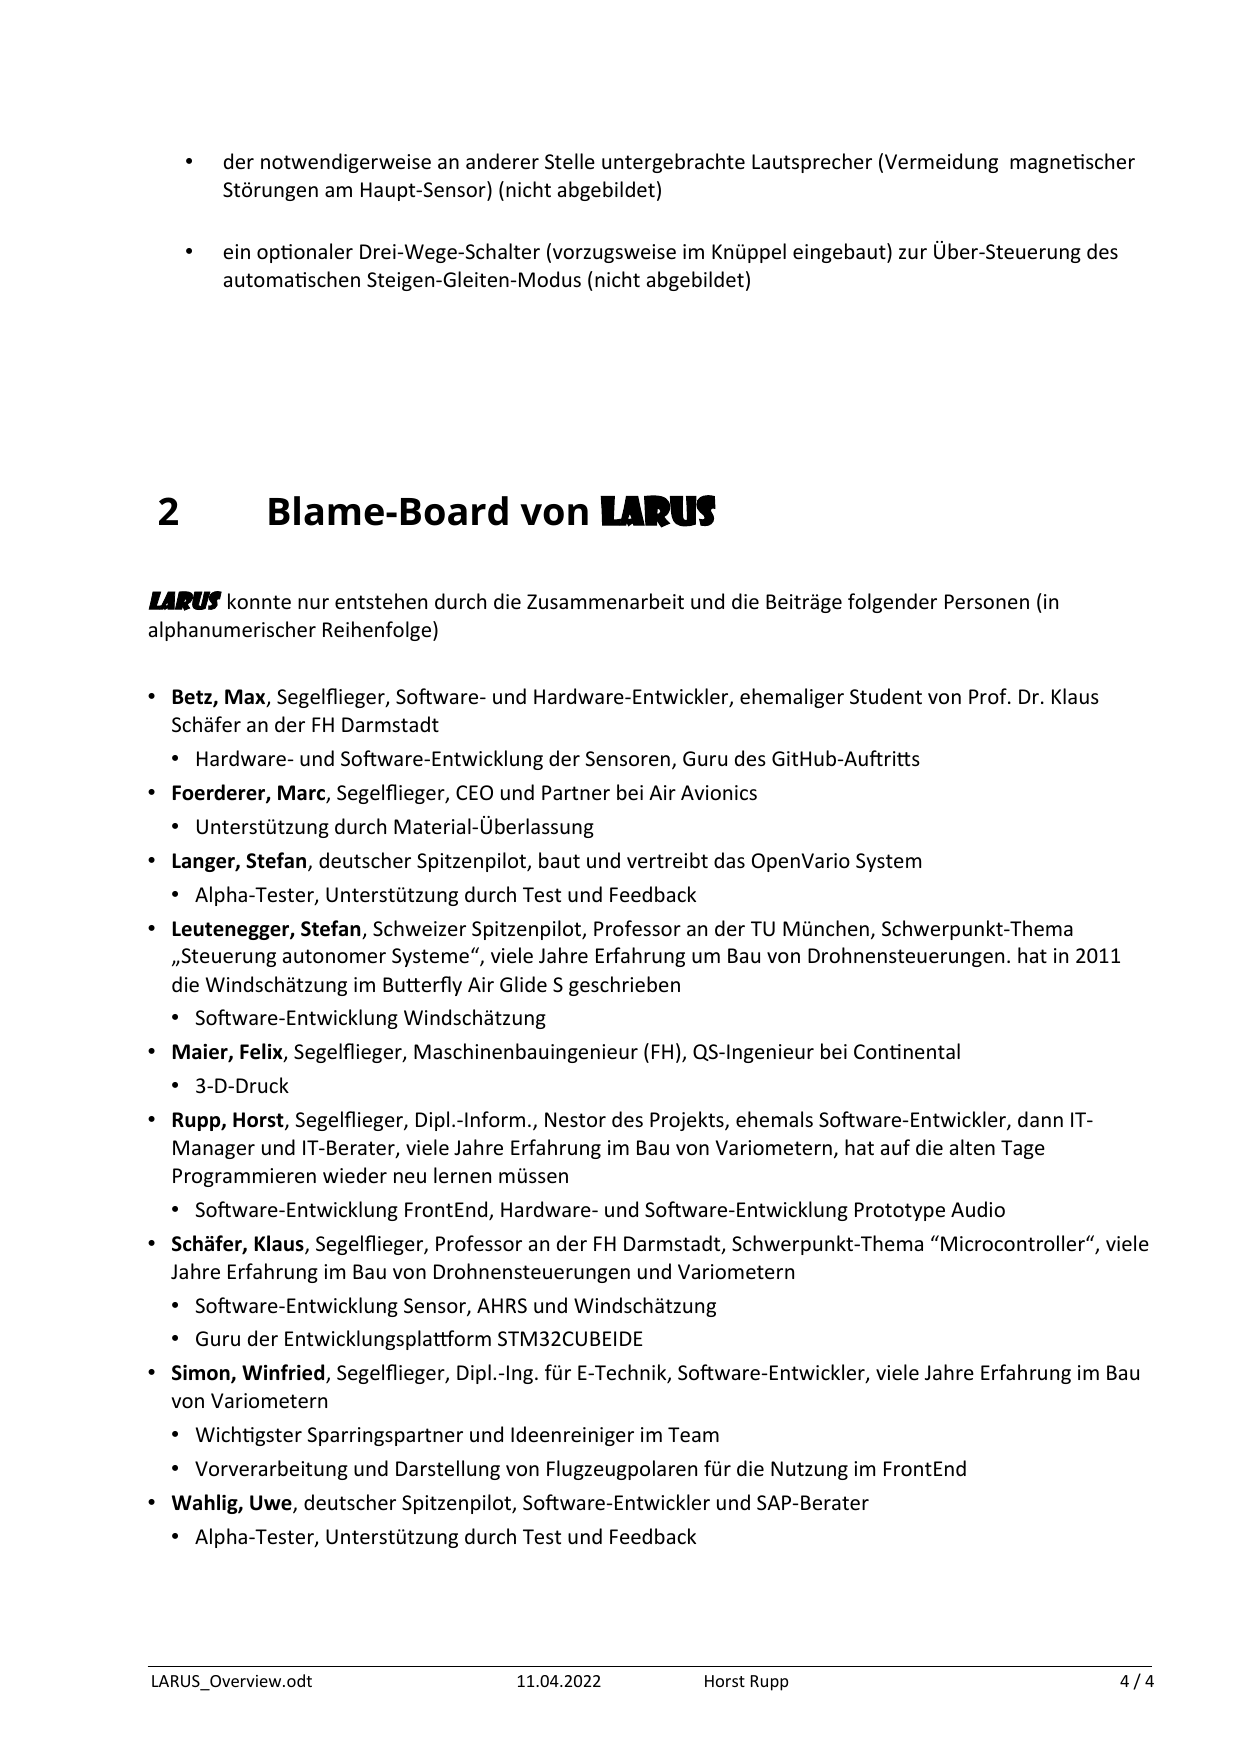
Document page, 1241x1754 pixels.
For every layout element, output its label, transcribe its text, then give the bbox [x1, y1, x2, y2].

list Software-Entwicklung Windschätzung [171, 1003, 1152, 1032]
list Wahlig, Uwe, deutscher Spitzenpilot, Software-Entwickler und SAP-Berater [148, 1488, 1152, 1516]
list Rupp, Horst, Segelflieger, Dipl.-Inform., Nestor des Projekts, ehemals Software-Entwickler, dann IT-Manager und IT-Berater, viele Jahre Erfahrung im Bau von Variometern, hat auf die alten Tage Programmieren wieder neu lernen müssen [148, 1105, 1152, 1189]
list Alpha-Tester, Unterstützung durch Test und Feedback [171, 1522, 1152, 1550]
list Leutenegger, Stefan, Schweizer Spitzenpilot, Professor an der TU München, Schwerpunkt-Thema „Steuerung autonomer Systeme“, viele Jahre Erfahrung um Bau von Drohnensteuerungen. hat in 2011 die Windschätzung im Butterfly Air Glide S geschrieben [148, 914, 1152, 998]
list ein optionaler Drei-Wege-Schalter (vorzugsweise im Knüppel eingebaut) zur Über-Steuerung des automatischen Steigen-Gleiten-Modus (nicht abgebildet) [185, 237, 1152, 321]
list 3-D-Druck [171, 1071, 1152, 1099]
list Unterstützung durch Material-Überlassung [171, 812, 1152, 840]
list der notwendigerweise an anderer Stelle untergebrachte Lautsprecher (Vermeidung magnetischer Störungen am Haupt-Sensor) (nicht abgebildet) [185, 147, 1152, 231]
list Software-Entwicklung Sensor, AHRS und Windschätzung [171, 1291, 1152, 1319]
list Hardware- und Software-Entwicklung der Sensoren, Guru des GitHub-Auftritts [171, 744, 1152, 772]
list Vorverarbeitung und Darstellung von Flugzeugpolaren für die Nutzung im FrontEnd [171, 1454, 1152, 1482]
list Guru der Entwicklungsplattform STM32CUBEIDE [171, 1324, 1152, 1353]
list Maier, Felix, Segelflieger, Maschinenbauingenieur (FH), QS-Ingenieur bei Continental [148, 1037, 1152, 1065]
list Alpha-Tester, Unterstützung durch Test und Feedback [171, 880, 1152, 908]
list Langer, Stefan, deutscher Spitzenpilot, baut und vertreibt das OpenVario System [148, 846, 1152, 874]
list Foerderer, Marc, Segelflieger, CEO und Partner bei Air Avionics [148, 778, 1152, 806]
list Wichtigster Sparringspartner und Ideenreiniger im Team [171, 1420, 1152, 1448]
list Simon, Winfried, Segelflieger, Dipl.-Ing. für E-Technik, Software-Entwickler, viele Jahre Erfahrung im Bau von Variometern [148, 1358, 1152, 1414]
subtitle Blame-Board von Larus [148, 484, 1128, 536]
list Software-Entwicklung FrontEnd, Hardware- und Software-Entwicklung Prototype Audio [171, 1195, 1152, 1223]
text LARUS konnte nur entstehen durch die Zusammenarbeit und die Beiträge folgender Personen (in alphanumerischer Reihenfolge) [148, 585, 1152, 643]
list Schäfer, Klaus, Segelflieger, Professor an der FH Darmstadt, Schwerpunkt-Thema “Microcontroller“, viele Jahre Erfahrung im Bau von Drohnensteuerungen und Variometern [148, 1229, 1152, 1285]
list Betz, Max, Segelflieger, Software- und Hardware-Entwickler, ehemaliger Student von Prof. Dr. Klaus Schäfer an der FH Darmstadt [148, 682, 1152, 738]
